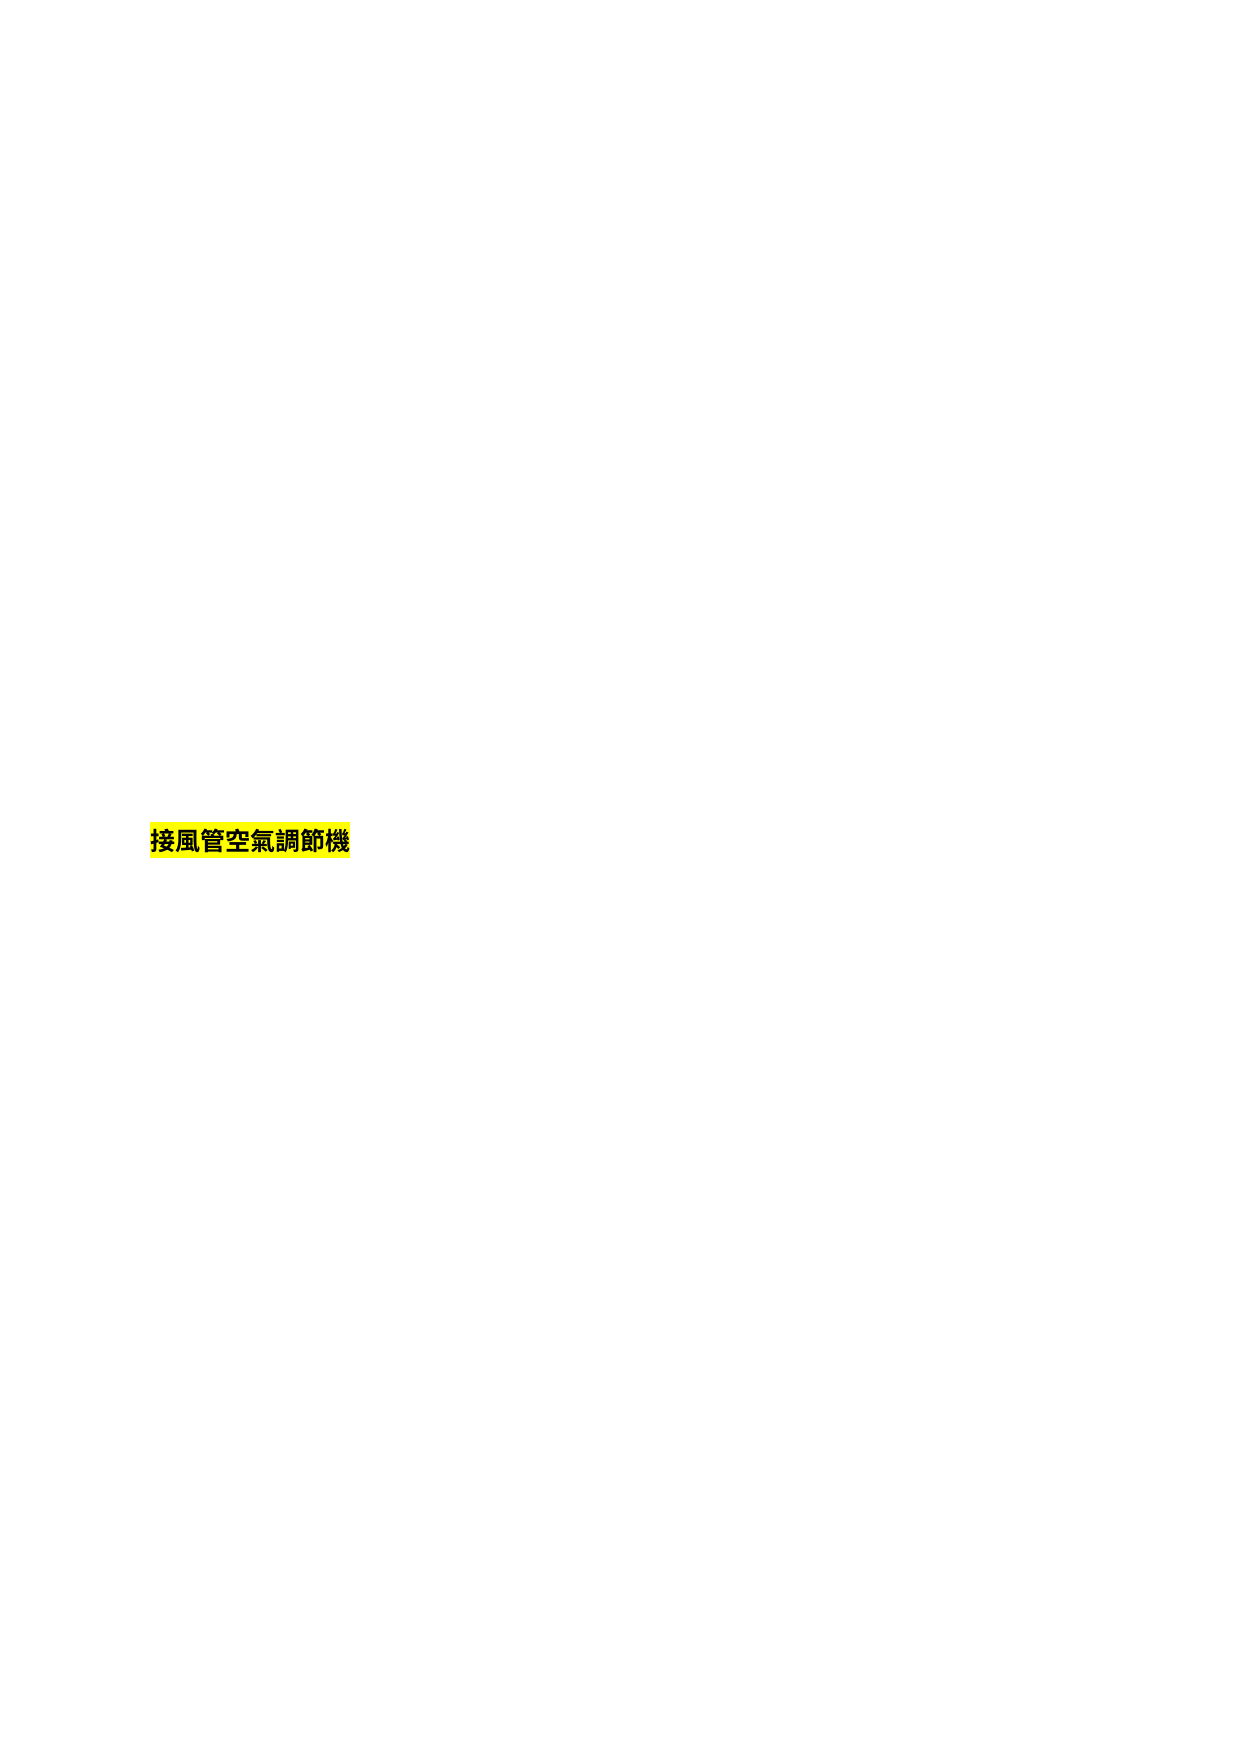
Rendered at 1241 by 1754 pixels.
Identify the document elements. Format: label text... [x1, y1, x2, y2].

text 接風管空氣調節機 [75, 822, 1165, 858]
